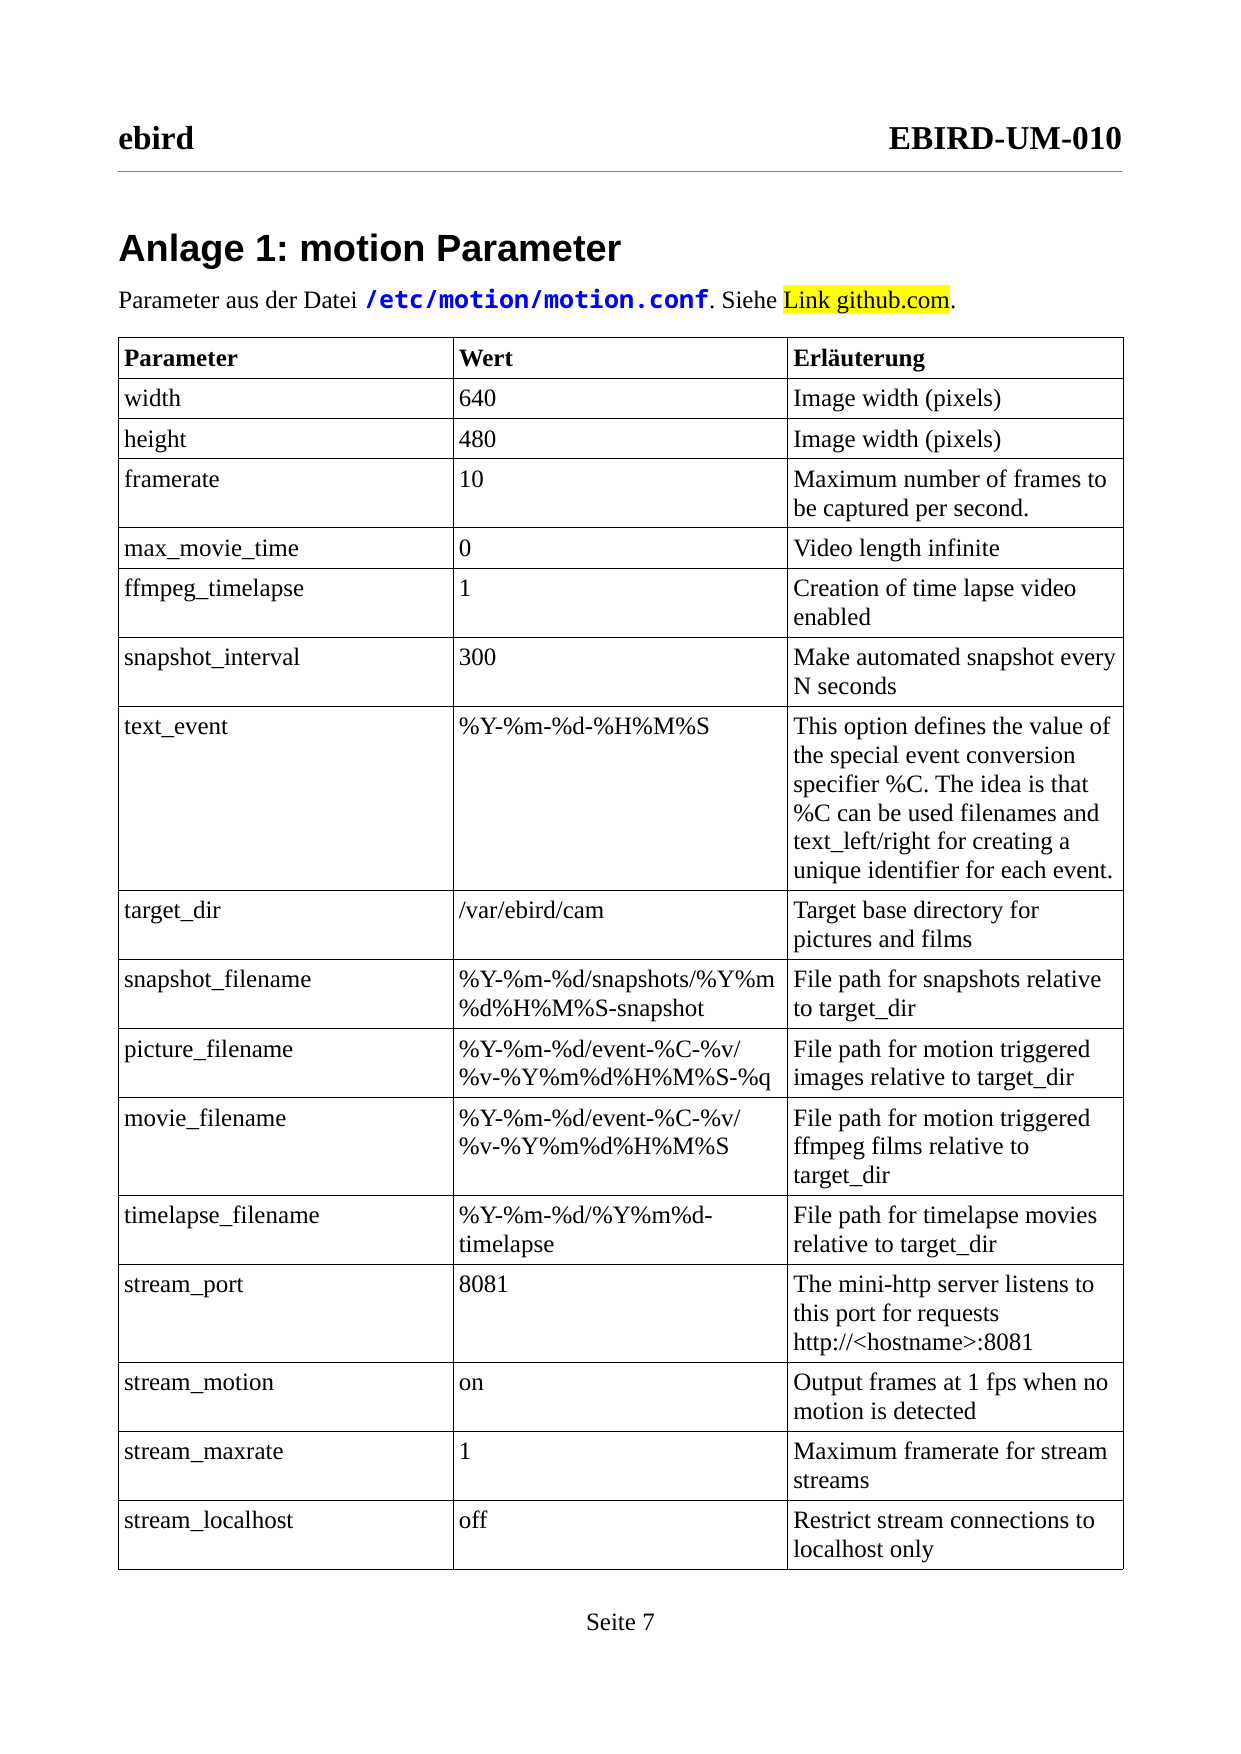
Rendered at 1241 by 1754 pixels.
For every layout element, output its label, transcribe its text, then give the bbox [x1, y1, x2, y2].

table_cell stream_port [119, 1265, 453, 1362]
table_cell Image width (pixels) [788, 419, 1123, 458]
table_cell /var/ebird/cam [454, 891, 787, 959]
text Parameter aus der Datei /etc/motion/motion.conf. Siehe Link github.com. [118, 282, 1122, 316]
table_cell %Y-%m-%d/event-%C-%v/%v-%Y%m%d%H%M%S-%q [454, 1029, 787, 1097]
table_cell movie_filename [119, 1098, 453, 1195]
table_cell %Y-%m-%d/snapshots/%Y%m%d%H%M%S-snapshot [454, 960, 787, 1028]
table_cell File path for motion triggered ffmpeg films relative to target_dir [788, 1098, 1123, 1195]
table_cell off [454, 1501, 787, 1569]
table_cell height [119, 419, 453, 458]
table_cell snapshot_interval [119, 638, 453, 706]
table_cell snapshot_filename [119, 960, 453, 1028]
subtitle Anlage 1: motion Parameter [118, 226, 1122, 269]
table_cell 640 [454, 379, 787, 418]
table_cell Target base directory for pictures and films [788, 891, 1123, 959]
table_cell Maximum framerate for stream streams [788, 1432, 1123, 1500]
table_cell Make automated snapshot every N seconds [788, 638, 1123, 706]
table_cell File path for timelapse movies relative to target_dir [788, 1196, 1123, 1264]
table_cell Creation of time lapse video enabled [788, 569, 1123, 637]
table_cell File path for snapshots relative to target_dir [788, 960, 1123, 1028]
table_cell Image width (pixels) [788, 379, 1123, 418]
table_cell 480 [454, 419, 787, 458]
table_cell %Y-%m-%d/event-%C-%v/%v-%Y%m%d%H%M%S [454, 1098, 787, 1195]
table_cell width [119, 379, 453, 418]
table_cell max_movie_time [119, 528, 453, 567]
table_cell stream_motion [119, 1363, 453, 1431]
table_cell stream_localhost [119, 1501, 453, 1569]
table_cell target_dir [119, 891, 453, 959]
table_cell File path for motion triggered images relative to target_dir [788, 1029, 1123, 1097]
table_cell %Y-%m-%d-%H%M%S [454, 707, 787, 890]
table_header Parameter [119, 338, 453, 377]
table_cell %Y-%m-%d/%Y%m%d-timelapse [454, 1196, 787, 1264]
table_cell Video length infinite [788, 528, 1123, 567]
table_cell 10 [454, 459, 787, 527]
table_header Wert [454, 338, 787, 377]
table_cell timelapse_filename [119, 1196, 453, 1264]
table_cell ffmpeg_timelapse [119, 569, 453, 637]
table_cell framerate [119, 459, 453, 527]
table_cell The mini-http server listens to this port for requests http://<hostname>:8081 [788, 1265, 1123, 1362]
table_cell picture_filename [119, 1029, 453, 1097]
table_cell stream_maxrate [119, 1432, 453, 1500]
table_cell text_event [119, 707, 453, 890]
table_cell 0 [454, 528, 787, 567]
table_cell 1 [454, 1432, 787, 1500]
table_cell 300 [454, 638, 787, 706]
table_cell Maximum number of frames to be captured per second. [788, 459, 1123, 527]
table_cell Output frames at 1 fps when no motion is detected [788, 1363, 1123, 1431]
table_cell Restrict stream connections to localhost only [788, 1501, 1123, 1569]
table_cell on [454, 1363, 787, 1431]
table_cell This option defines the value of the special event conversion specifier %C. The idea is that %C can be used filenames and text_left/right for creating a unique identifier for each event. [788, 707, 1123, 890]
table_cell 1 [454, 569, 787, 637]
table_cell 8081 [454, 1265, 787, 1362]
table_header Erläuterung [788, 338, 1123, 377]
